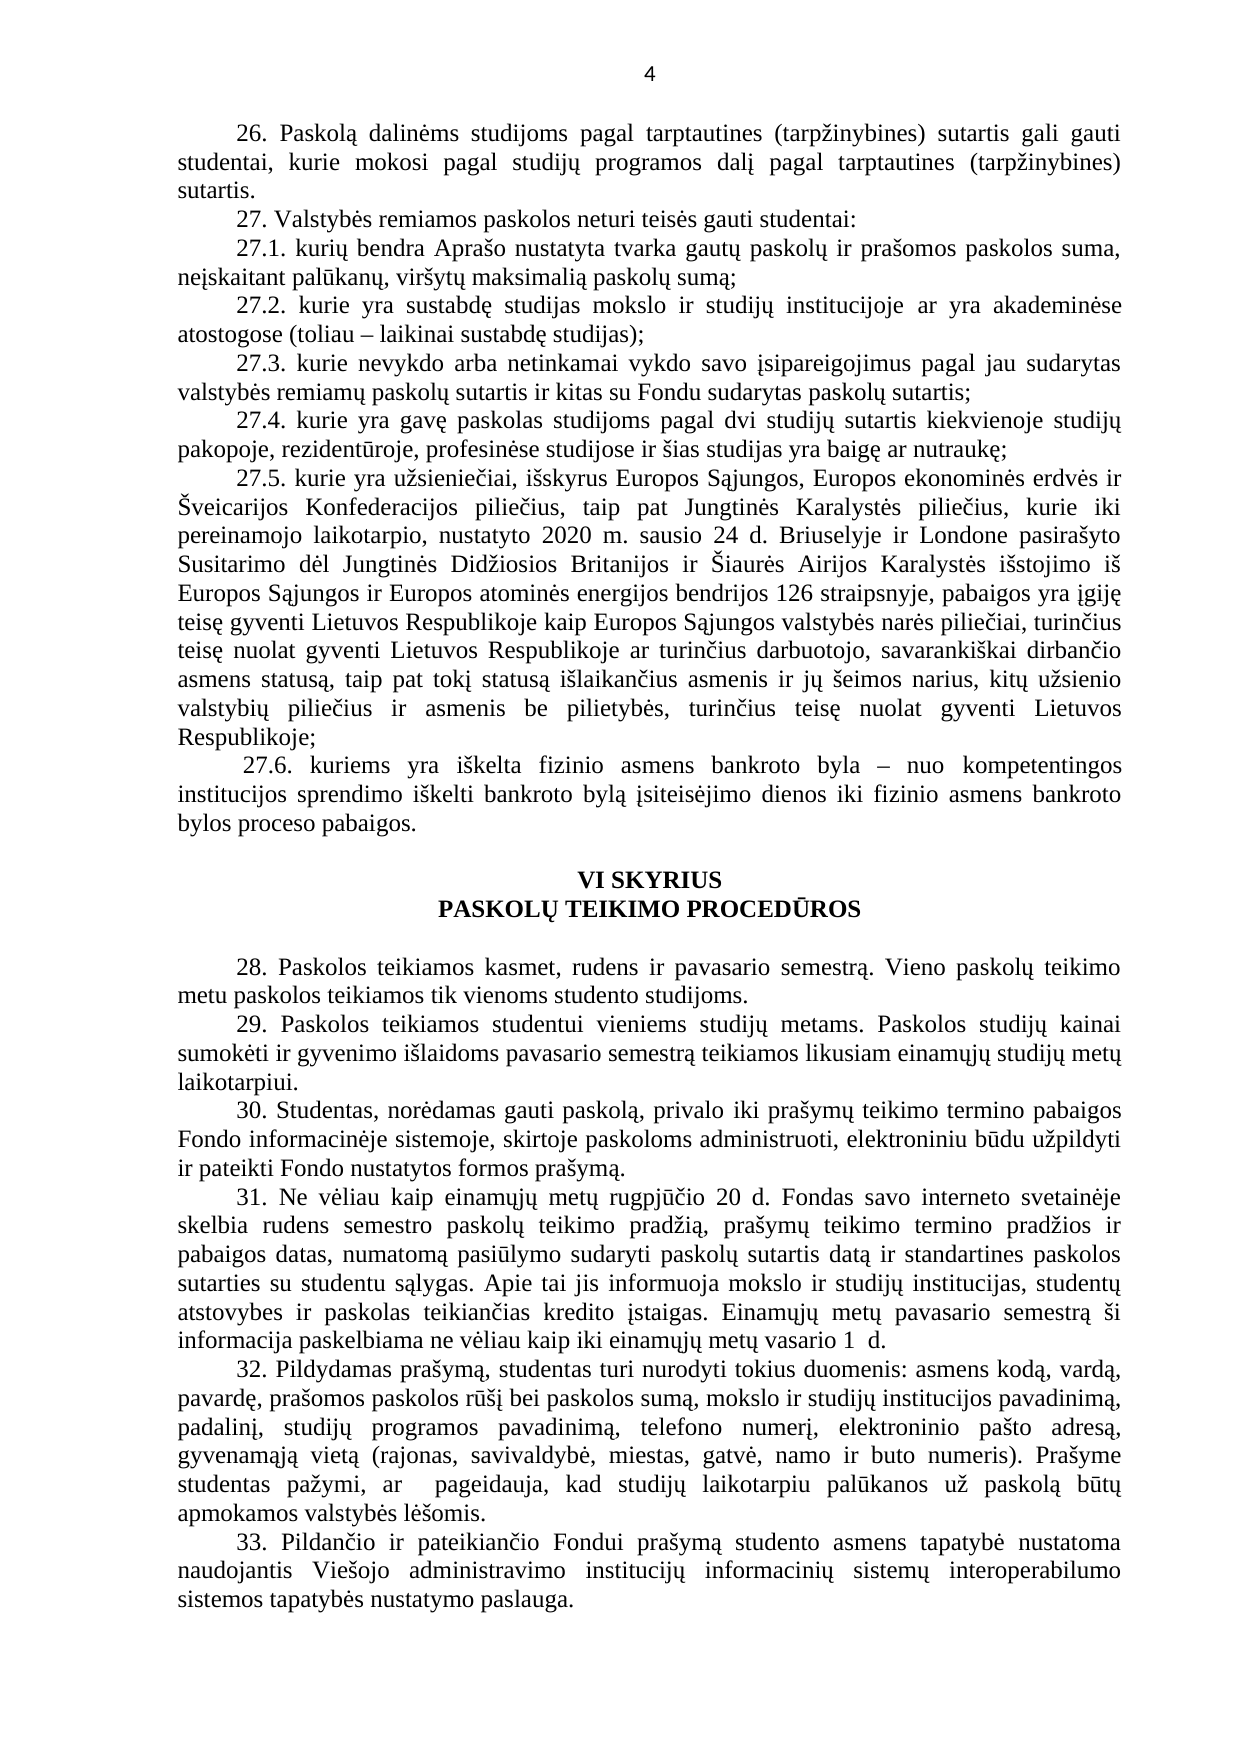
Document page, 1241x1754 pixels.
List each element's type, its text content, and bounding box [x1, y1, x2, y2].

text 27. Valstybės remiamos paskolos neturi teisės gauti studentai: [177, 204, 1122, 233]
text 28. Paskolos teikiamos kasmet, rudens ir pavasario semestrą. Vieno paskolų teikimo metu paskolos teikiamos tik vienoms studento studijoms. [177, 952, 1122, 1009]
text 27.3. kurie nevykdo arba netinkamai vykdo savo įsipareigojimus pagal jau sudarytas valstybės remiamų paskolų sutartis ir kitas su Fondu sudarytas paskolų sutartis; [177, 348, 1122, 406]
text 27.1. kurių bendra Aprašo nustatyta tvarka gautų paskolų ir prašomos paskolos suma, neįskaitant palūkanų, viršytų maksimalią paskolų sumą; [177, 233, 1122, 291]
text 27.6. kuriems yra iškelta fizinio asmens bankroto byla – nuo kompetentingos institucijos sprendimo iškelti bankroto bylą įsiteisėjimo dienos iki fizinio asmens bankroto bylos proceso pabaigos. [177, 751, 1122, 837]
text 27.5. kurie yra užsieniečiai, išskyrus Europos Sąjungos, Europos ekonominės erdvės ir Šveicarijos Konfederacijos piliečius, taip pat Jungtinės Karalystės piliečius, kurie iki pereinamojo laikotarpio, nustatyto 2020 m. sausio 24 d. Briuselyje ir Londone pasirašyto Susitarimo dėl Jungtinės Didžiosios Britanijos ir Šiaurės Airijos Karalystės išstojimo iš Europos Sąjungos ir Europos atominės energijos bendrijos 126 straipsnyje, pabaigos yra įgiję teisę gyventi Lietuvos Respublikoje kaip Europos Sąjungos valstybės narės piliečiai, turinčius teisę nuolat gyventi Lietuvos Respublikoje ar turinčius darbuotojo, savarankiškai dirbančio asmens statusą, taip pat tokį statusą išlaikančius asmenis ir jų šeimos narius, kitų užsienio valstybių piliečius ir asmenis be pilietybės, turinčius teisę nuolat gyventi Lietuvos Respublikoje; [177, 463, 1122, 751]
text 26. Paskolą dalinėms studijoms pagal tarptautines (tarpžinybines) sutartis gali gauti studentai, kurie mokosi pagal studijų programos dalį pagal tarptautines (tarpžinybines) sutartis. [177, 118, 1122, 204]
text 32. Pildydamas prašymą, studentas turi nurodyti tokius duomenis: asmens kodą, vardą, pavardę, prašomos paskolos rūšį bei paskolos sumą, mokslo ir studijų institucijos pavadinimą, padalinį, studijų programos pavadinimą, telefono numerį, elektroninio pašto adresą, gyvenamąją vietą (rajonas, savivaldybė, miestas, gatvė, namo ir buto numeris). Prašyme studentas pažymi, ar pageidauja, kad studijų laikotarpiu palūkanos už paskolą būtų apmokamos valstybės lėšomis. [177, 1354, 1122, 1527]
text 31. Ne vėliau kaip einamųjų metų rugpjūčio 20 d. Fondas savo interneto svetainėje skelbia rudens semestro paskolų teikimo pradžią, prašymų teikimo termino pradžios ir pabaigos datas, numatomą pasiūlymo sudaryti paskolų sutartis datą ir standartines paskolos sutarties su studentu sąlygas. Apie tai jis informuoja mokslo ir studijų institucijas, studentų atstovybes ir paskolas teikiančias kredito įstaigas. Einamųjų metų pavasario semestrą ši informacija paskelbiama ne vėliau kaip iki einamųjų metų vasario 1 d. [177, 1182, 1122, 1354]
text 29. Paskolos teikiamos studentui vieniems studijų metams. Paskolos studijų kainai sumokėti ir gyvenimo išlaidoms pavasario semestrą teikiamos likusiam einamųjų studijų metų laikotarpiui. [177, 1009, 1122, 1096]
text 27.4. kurie yra gavę paskolas studijoms pagal dvi studijų sutartis kiekvienoje studijų pakopoje, rezidentūroje, profesinėse studijose ir šias studijas yra baigę ar nutraukę; [177, 406, 1122, 463]
text PASKOLŲ TEIKIMO PROCEDŪROS [177, 894, 1122, 923]
text 33. Pildančio ir pateikiančio Fondui prašymą studento asmens tapatybė nustatoma naudojantis Viešojo administravimo institucijų informacinių sistemų interoperabilumo sistemos tapatybės nustatymo paslauga. [177, 1527, 1122, 1613]
text 30. Studentas, norėdamas gauti paskolą, privalo iki prašymų teikimo termino pabaigos Fondo informacinėje sistemoje, skirtoje paskoloms administruoti, elektroniniu būdu užpildyti ir pateikti Fondo nustatytos formos prašymą. [177, 1096, 1122, 1182]
text 27.2. kurie yra sustabdę studijas mokslo ir studijų institucijoje ar yra akademinėse atostogose (toliau – laikinai sustabdę studijas); [177, 291, 1122, 348]
text VI SKYRIUS [177, 866, 1122, 894]
